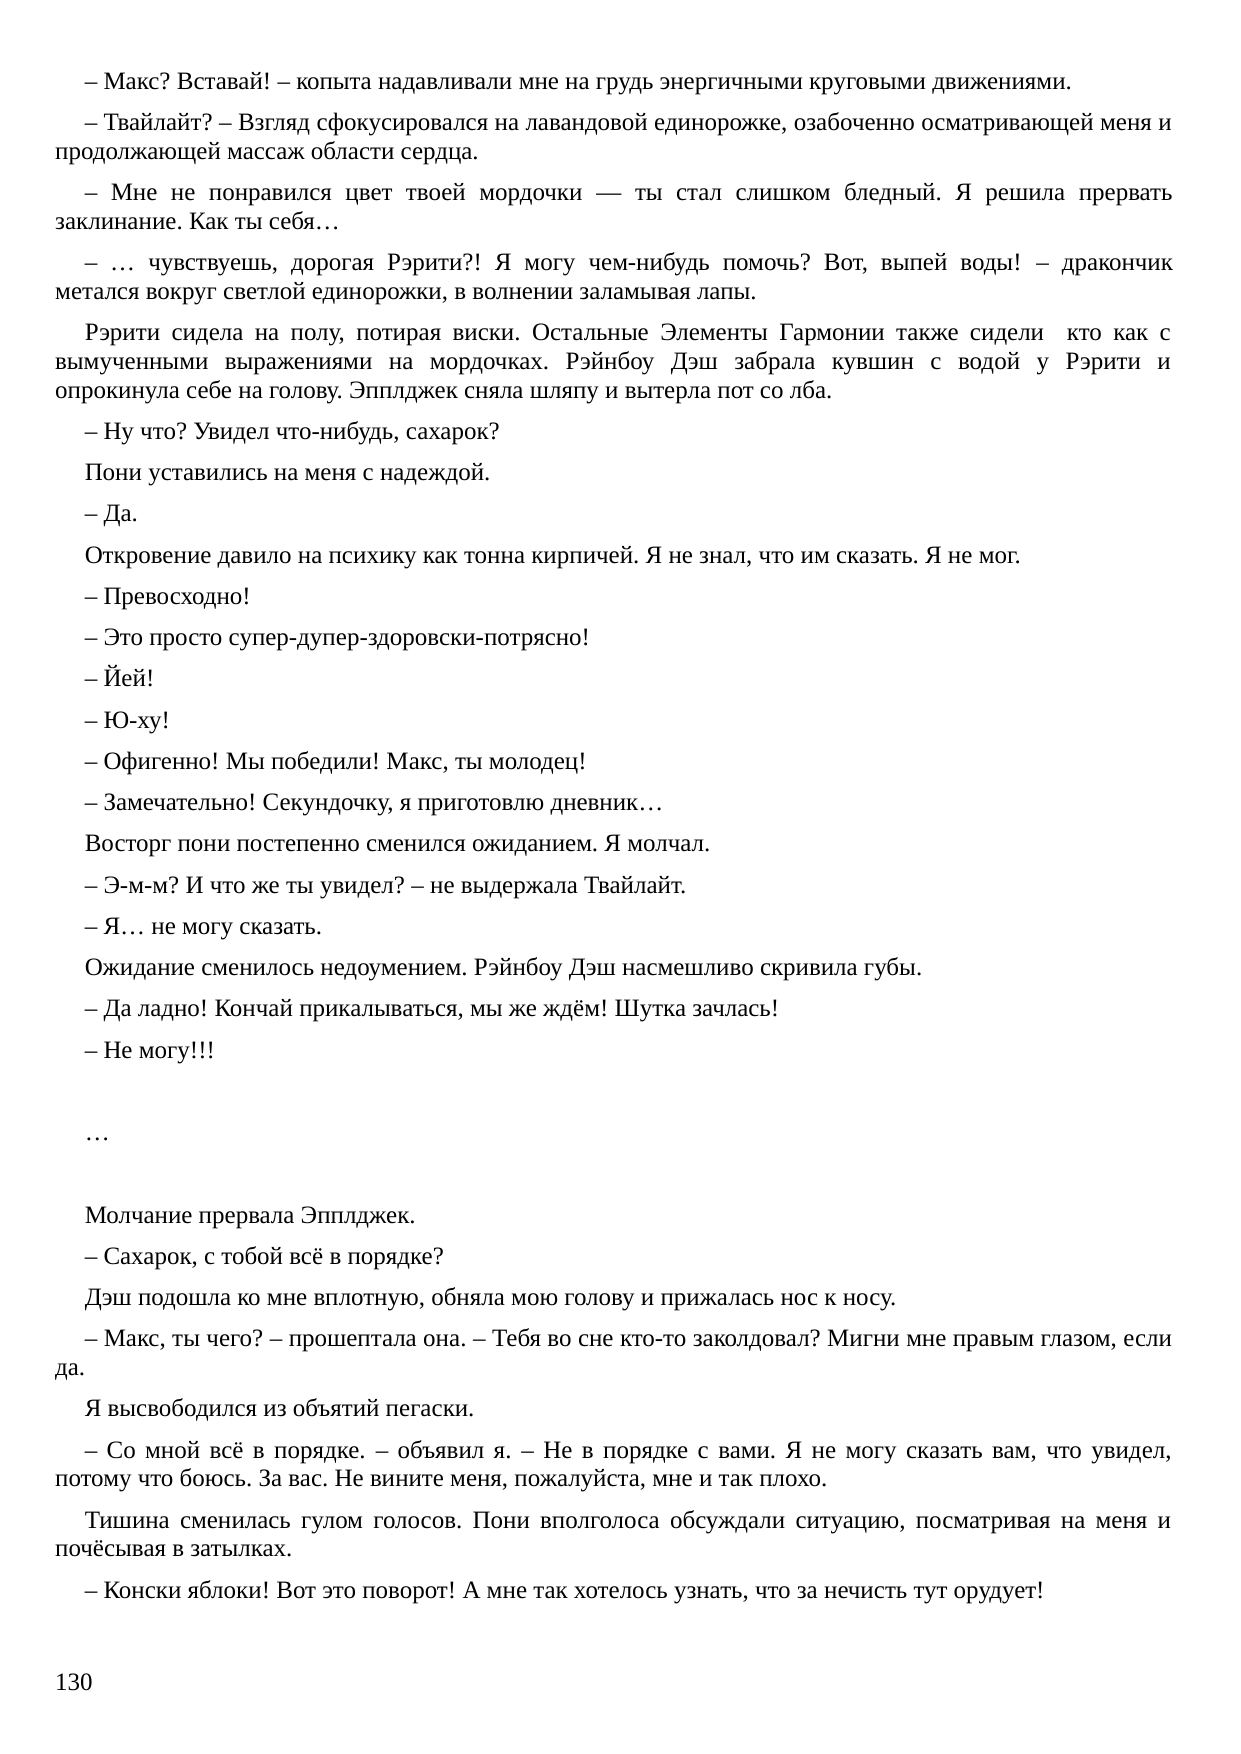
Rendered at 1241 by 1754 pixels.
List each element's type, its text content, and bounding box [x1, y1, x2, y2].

text – Ю-ху! [55, 705, 1173, 733]
text Откровение давило на психику как тонна кирпичей. Я не знал, что им сказать. Я не мог. [55, 540, 1173, 568]
text – Ну что? Увидел что-нибудь, сахарок? [55, 416, 1173, 445]
text – Да ладно! Кончай прикалываться, мы же ждём! Шутка зачлась! [55, 993, 1173, 1022]
text Восторг пони постепенно сменился ожиданием. Я молчал. [55, 828, 1173, 857]
text Я высвободился из объятий пегаски. [55, 1393, 1173, 1422]
text Дэш подошла ко мне вплотную, обняла мою голову и прижалась нос к носу. [55, 1282, 1173, 1311]
text – Не могу!!! [55, 1035, 1173, 1063]
text … [55, 1117, 1173, 1146]
text – Конски яблоки! Вот это поворот! А мне так хотелось узнать, что за нечисть тут орудует! [55, 1575, 1173, 1603]
text – Офигенно! Мы победили! Макс, ты молодец! [55, 746, 1173, 775]
text – Йей! [55, 663, 1173, 692]
text – Со мной всё в порядке. – объявил я. – Не в порядке с вами. Я не могу сказать вам, что увидел, потому что боюсь. За вас. Не вините меня, пожалуйста, мне и так плохо. [55, 1435, 1173, 1492]
text – Твайлайт? – Взгляд сфокусировался на лавандовой единорожке, озабоченно осматривающей меня и продолжающей массаж области сердца. [55, 107, 1173, 165]
text – Э-м-м? И что же ты увидел? – не выдержала Твайлайт. [55, 870, 1173, 898]
text – Превосходно! [55, 581, 1173, 610]
text – Сахарок, с тобой всё в порядке? [55, 1241, 1173, 1270]
text – Мне не понравился цвет твоей мордочки — ты стал слишком бледный. Я решила прервать заклинание. Как ты себя… [55, 177, 1173, 235]
text – Макс? Вставай! – копыта надавливали мне на грудь энергичными круговыми движениями. [55, 66, 1173, 95]
text Пони уставились на меня с надеждой. [55, 457, 1173, 486]
text Молчание прервала Эпплджек. [55, 1200, 1173, 1228]
text – Да. [55, 498, 1173, 527]
text – Это просто супер-дупер-здоровски-потрясно! [55, 622, 1173, 651]
text Ожидание сменилось недоумением. Рэйнбоу Дэш насмешливо скривила губы. [55, 952, 1173, 981]
text – Я… не могу сказать. [55, 911, 1173, 940]
text – Макс, ты чего? – прошептала она. – Тебя во сне кто-то заколдовал? Мигни мне правым глазом, если да. [55, 1323, 1173, 1381]
text Рэрити сидела на полу, потирая виски. Остальные Элементы Гармонии также сидели кто как с вымученными выражениями на мордочках. Рэйнбоу Дэш забрала кувшин с водой у Рэрити и опрокинула себе на голову. Эпплджек сняла шляпу и вытерла пот со лба. [55, 317, 1173, 403]
text – Замечательно! Секундочку, я приготовлю дневник… [55, 787, 1173, 816]
text Тишина сменилась гулом голосов. Пони вполголоса обсуждали ситуацию, посматривая на меня и почёсывая в затылках. [55, 1505, 1173, 1562]
text – … чувствуешь, дорогая Рэрити?! Я могу чем-нибудь помочь? Вот, выпей воды! – дракончик метался вокруг светлой единорожки, в волнении заламывая лапы. [55, 247, 1173, 305]
